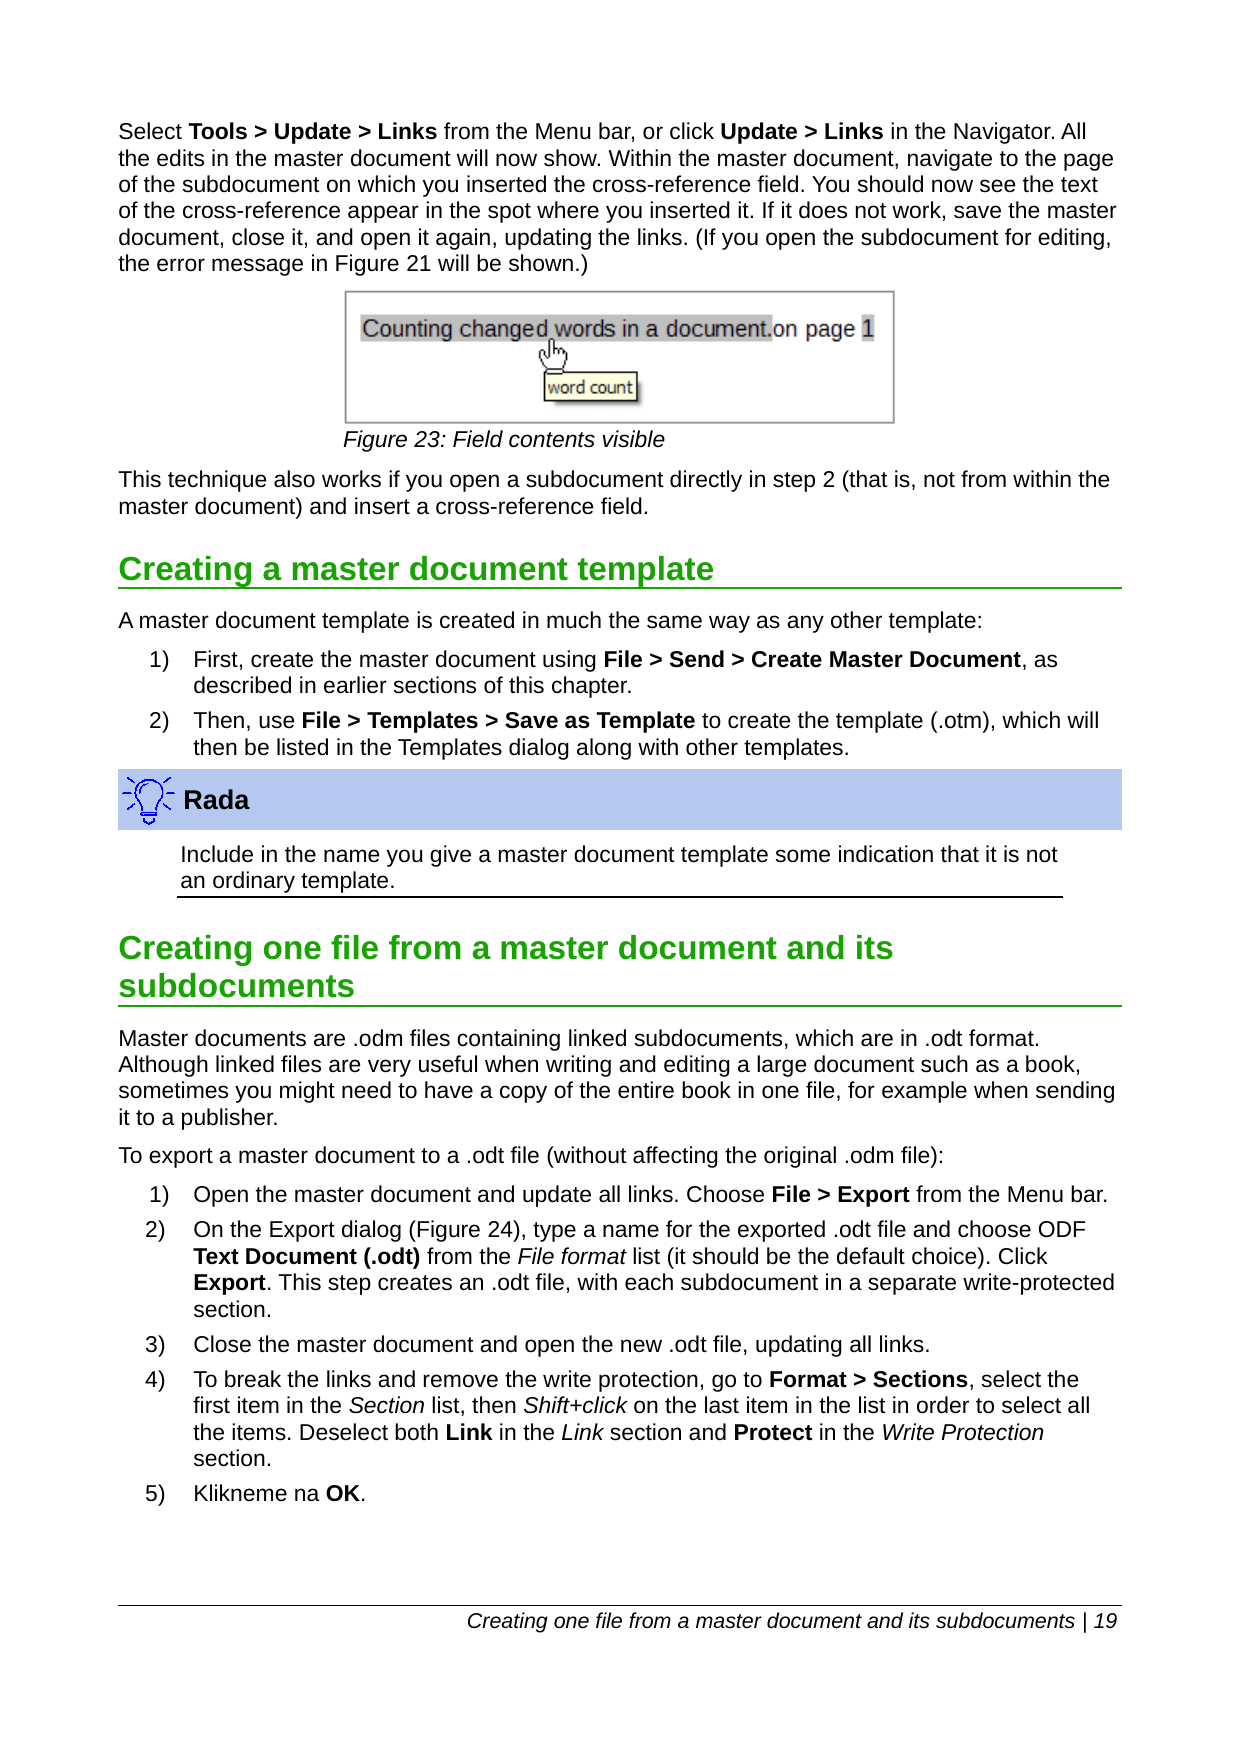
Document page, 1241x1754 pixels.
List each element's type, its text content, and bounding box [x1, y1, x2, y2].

list On the Export dialog (Figure 24), type a name for the exported .odt file and choose ODF Text Document (.odt) from the File format list (it should be the default choice). Click Export. This step creates an .odt file, with each subdocument in a separate write-protected section. [165, 1216, 1122, 1322]
list Close the master document and open the new .odt file, updating all links. [165, 1331, 1122, 1357]
list To export a master document to a .odt file (without affecting the original .odm file): [118, 1142, 1122, 1169]
list To break the links and remove the write protection, go to Format > Sections, select the first item in the Section list, then Shift+click on the last item in the list in order to select all the items. Deselect both Link in the Link section and Protect in the Write Protection section. [165, 1366, 1122, 1471]
list Open the master document and update all links. Choose File > Export from the Menu bar. [169, 1181, 1122, 1208]
picture [119, 769, 179, 829]
list Klikneme na OK. [165, 1480, 1122, 1507]
list Then, use File > Templates > Save as Template to create the template (.otm), which will then be listed in the Templates dialog along with other templates. [169, 707, 1122, 760]
text This technique also works if you open a subdocument directly in step 2 (that is, not from within the master document) and insert a cross-reference field. [118, 466, 1122, 519]
picture [342, 288, 898, 427]
text Select Tools > Update > Links from the Menu bar, or click Update > Links in the Navigator. All the edits in the master document will now show. Within the master document, navigate to the page of the subdocument on which you inserted the cross-reference field. You should now see the text of the cross-reference appear in the spot where you inserted it. If it does not work, save the master document, close it, and open it again, updating the links. (If you open the subdocument for editing, the error message in Figure 21 will be shown.) [118, 118, 1122, 276]
subtitle Rada [118, 769, 1122, 830]
text Master documents are .odm files containing linked subdocuments, which are in .odt format. Although linked files are very useful when writing and editing a large document such as a book, sometimes you might need to have a copy of the entire book in one file, for example when sending it to a publisher. [118, 1024, 1122, 1130]
text Include in the name you give a master document template some indication that it is not an ordinary template. [177, 837, 1063, 896]
subtitle Creating one file from a master document and its subdocuments [118, 928, 1122, 1005]
text A master document template is created in much the same way as any other template: [118, 607, 1122, 633]
text Figure 23: Field contents visible [343, 427, 897, 453]
list First, create the master document using File > Send > Create Master Document, as described in earlier sections of this chapter. [169, 646, 1122, 698]
subtitle Creating a master document template [118, 549, 1122, 587]
